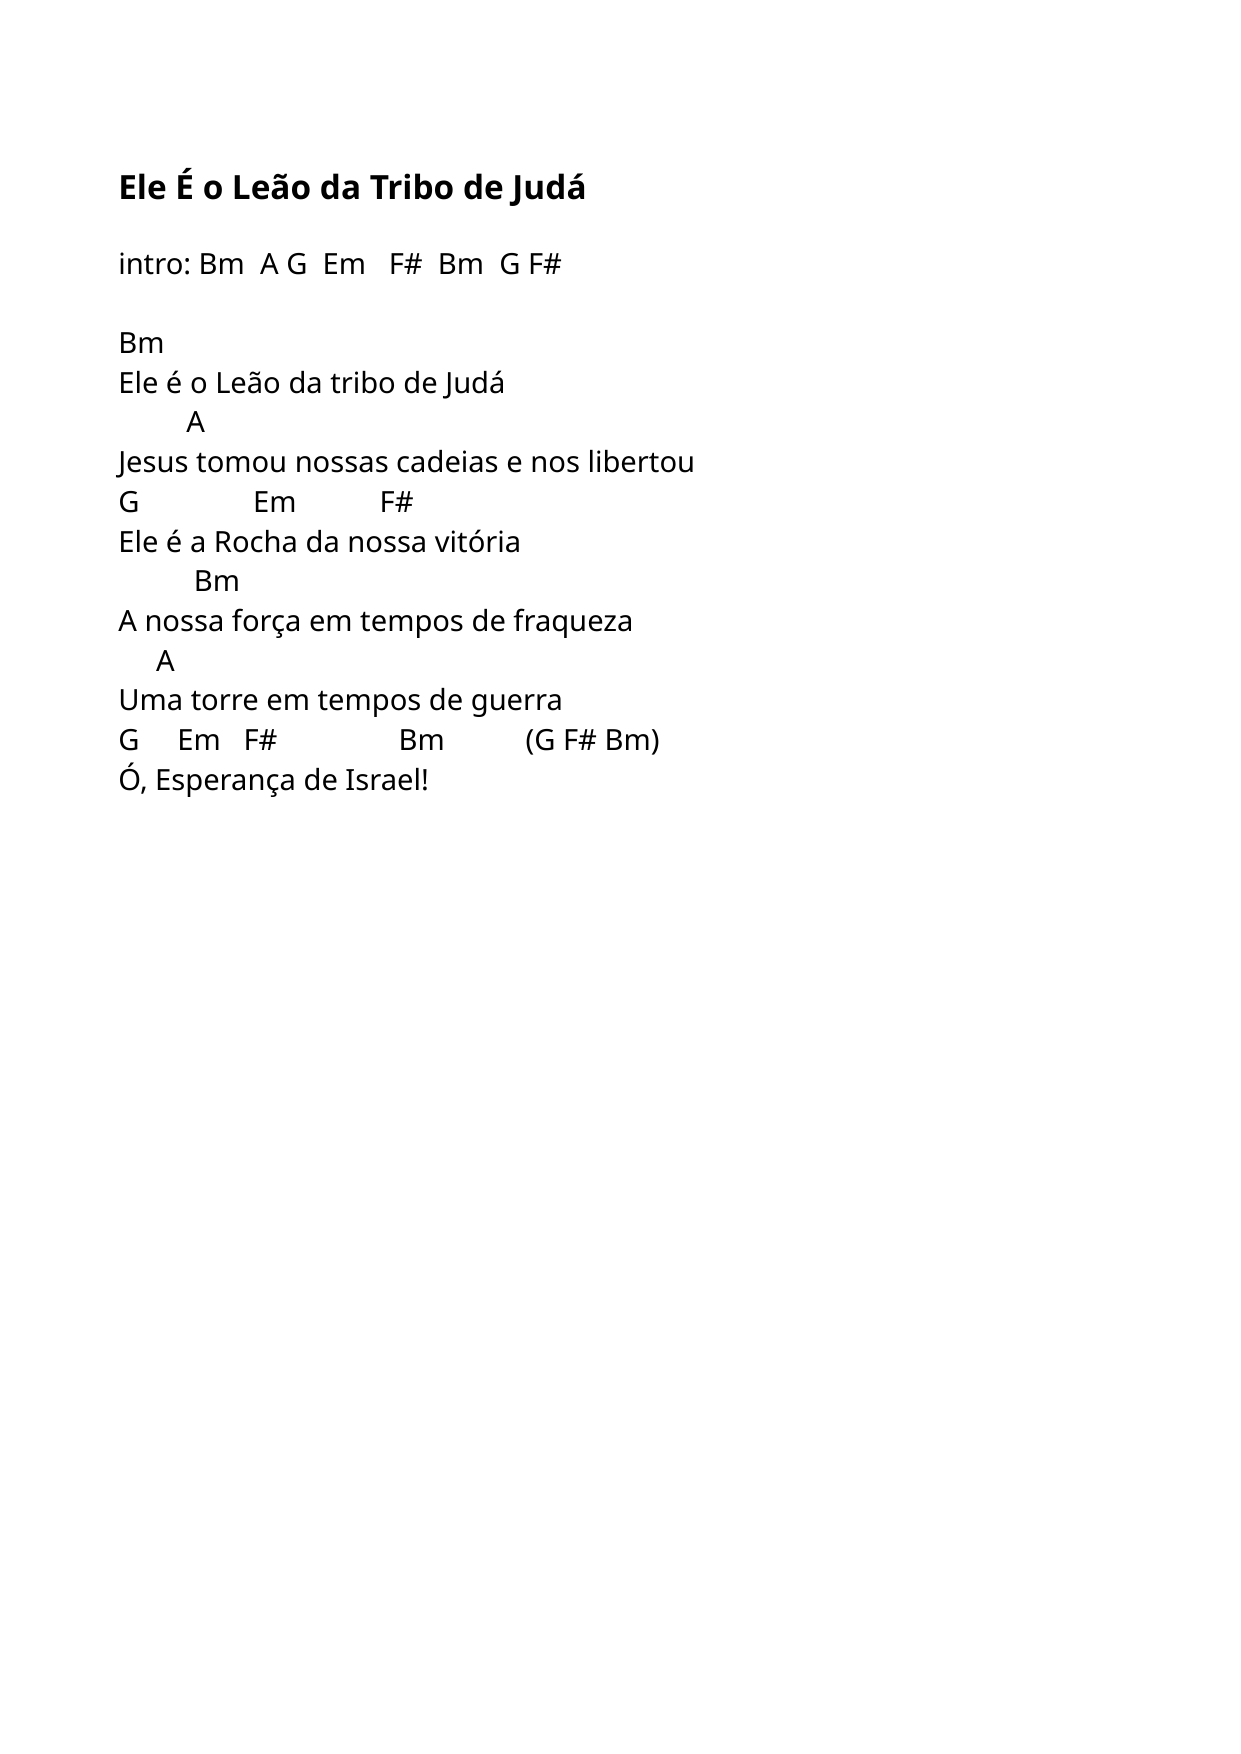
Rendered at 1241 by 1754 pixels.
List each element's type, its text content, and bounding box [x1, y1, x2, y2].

text Ele é a Rocha da nossa vitória [118, 521, 1122, 561]
text Ele é o Leão da tribo de Judá [118, 362, 1122, 402]
text Bm [118, 561, 1122, 600]
text Ó, Esperança de Israel! [118, 759, 1122, 799]
text G Em F# Bm (G F# Bm) [118, 719, 1122, 759]
text A [118, 402, 1122, 441]
text Ele É o Leão da Tribo de Judá [118, 163, 1122, 209]
text A nossa força em tempos de fraqueza [118, 600, 1122, 640]
text A [118, 640, 1122, 679]
text Jesus tomou nossas cadeias e nos libertou [118, 441, 1122, 481]
text Uma torre em tempos de guerra [118, 679, 1122, 719]
text G Em F# [118, 481, 1122, 521]
text Bm [118, 322, 1122, 362]
text intro: Bm A G Em F# Bm G F# [118, 243, 1122, 283]
